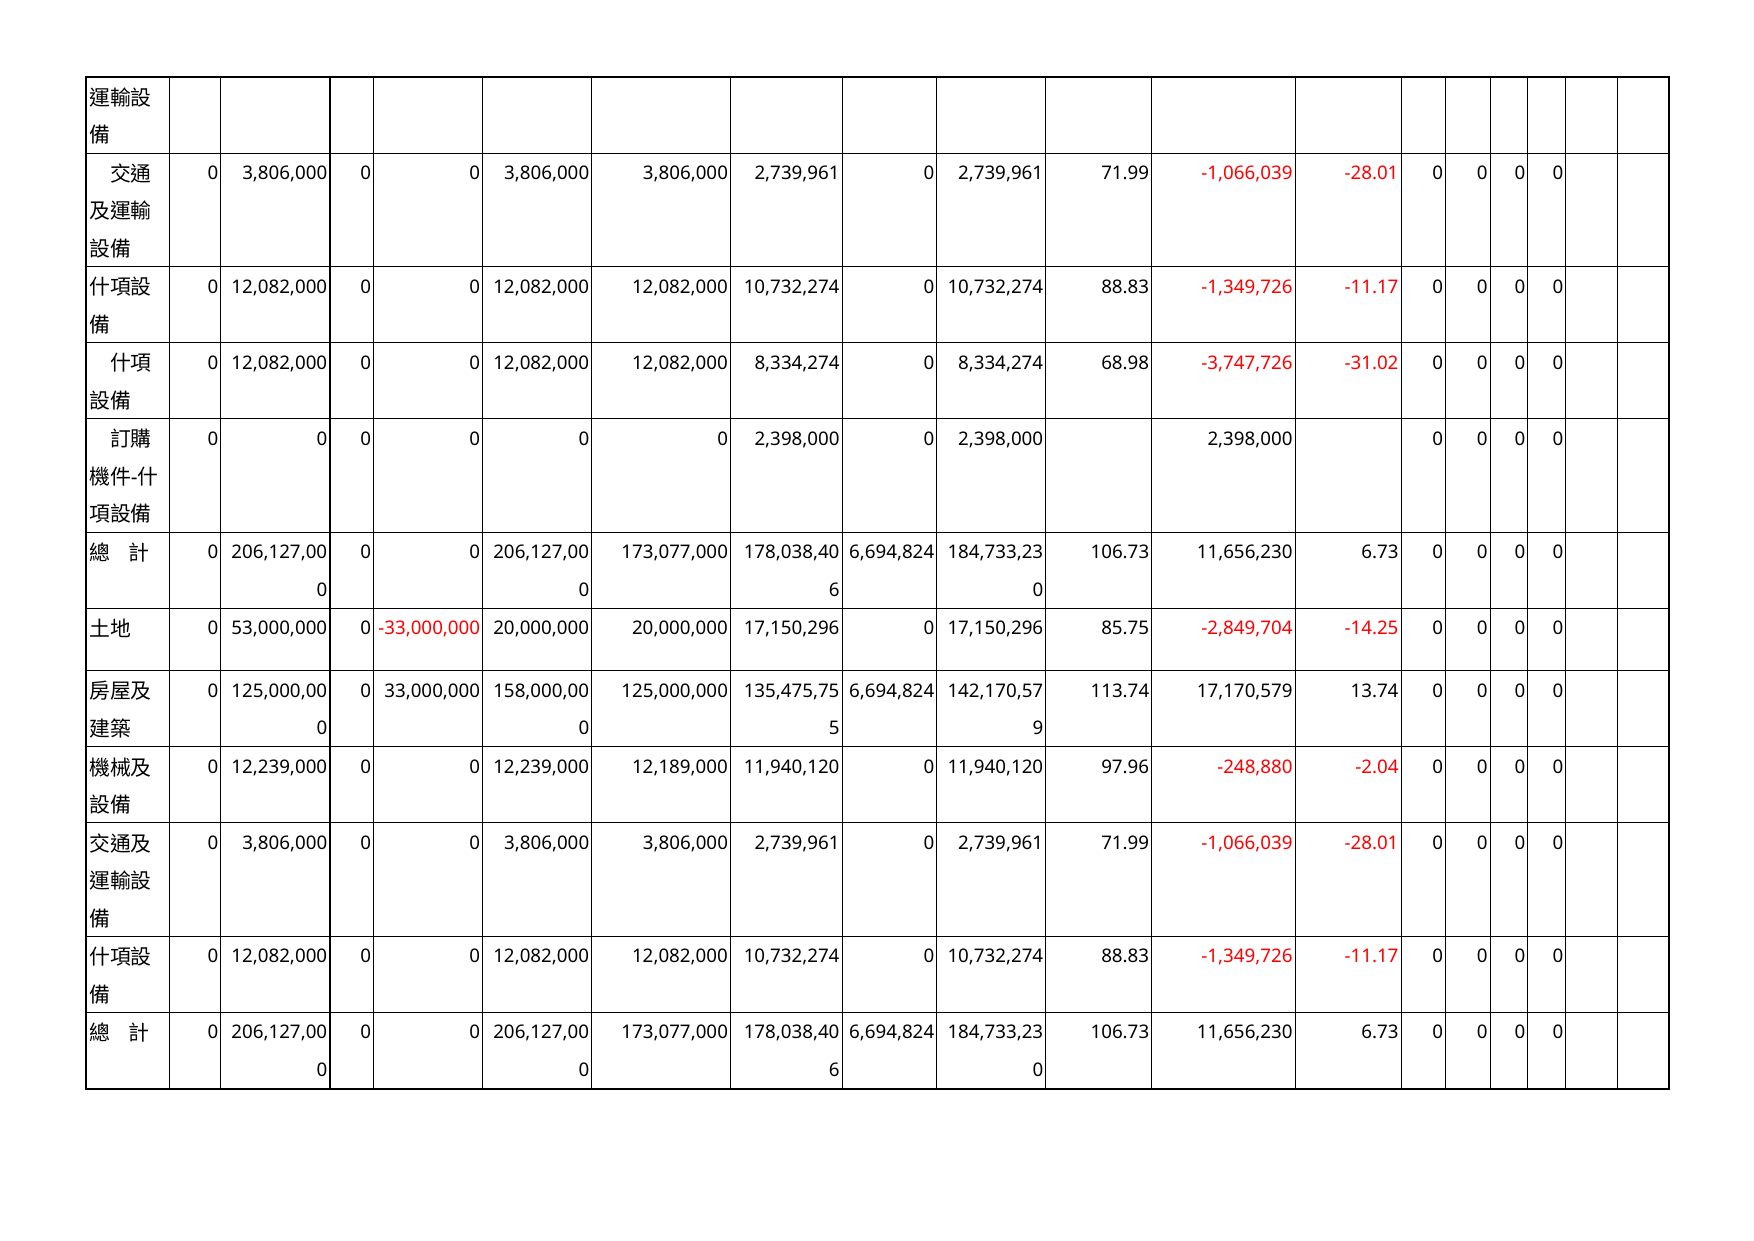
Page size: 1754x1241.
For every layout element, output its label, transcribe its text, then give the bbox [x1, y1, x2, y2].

table_cell 0 [331, 823, 373, 936]
table_cell 12,189,000 [592, 747, 730, 822]
table_cell 17,150,296 [731, 609, 842, 670]
table_cell 158,000,000 [483, 671, 591, 746]
table_cell 0 [1402, 154, 1445, 266]
table_cell 0 [1528, 343, 1565, 418]
table_cell [1491, 78, 1527, 152]
table_cell 10,732,274 [937, 267, 1045, 342]
table_cell 0 [1402, 823, 1445, 936]
table_cell 0 [1528, 267, 1565, 342]
table_cell [1618, 78, 1668, 152]
table_cell 0 [331, 343, 373, 418]
table_cell 206,127,000 [221, 533, 329, 608]
table_cell 106.73 [1046, 533, 1151, 608]
table_cell [1618, 747, 1668, 822]
table_cell 0 [1528, 419, 1565, 532]
table_cell 206,127,000 [483, 1013, 591, 1088]
table_cell 0 [1528, 609, 1565, 670]
table_cell 53,000,000 [221, 609, 329, 670]
table_cell 0 [170, 533, 220, 608]
table_cell 什項設備 [87, 937, 169, 1012]
table_cell 3,806,000 [592, 823, 730, 936]
table_cell 2,398,000 [731, 419, 842, 532]
table_cell 71.99 [1046, 823, 1151, 936]
table_cell 什項設備 [87, 267, 169, 342]
table_cell 0 [1402, 609, 1445, 670]
table_cell 0 [1446, 419, 1490, 532]
table_cell [1566, 1013, 1617, 1088]
table_cell -3,747,726 [1152, 343, 1295, 418]
table_cell 0 [1446, 267, 1490, 342]
table_cell 71.99 [1046, 154, 1151, 266]
table_cell 12,082,000 [221, 343, 329, 418]
table_cell 3,806,000 [483, 154, 591, 266]
table_cell 88.83 [1046, 937, 1151, 1012]
table_cell 6,694,824 [843, 671, 936, 746]
table_cell 2,739,961 [731, 823, 842, 936]
table_cell 0 [170, 267, 220, 342]
table_cell 106.73 [1046, 1013, 1151, 1088]
table_cell 0 [374, 823, 482, 936]
table_cell 8,334,274 [937, 343, 1045, 418]
table_cell 85.75 [1046, 609, 1151, 670]
table_cell [1402, 78, 1445, 152]
table_cell 125,000,000 [592, 671, 730, 746]
table_cell 0 [1491, 267, 1527, 342]
table_cell 0 [1528, 154, 1565, 266]
table_cell 0 [170, 1013, 220, 1088]
table_cell 11,940,120 [731, 747, 842, 822]
table_cell 0 [1402, 671, 1445, 746]
table_cell [1152, 78, 1295, 152]
table_cell [1296, 78, 1401, 152]
table_cell 0 [1528, 533, 1565, 608]
table_cell -1,349,726 [1152, 267, 1295, 342]
table_cell [1528, 78, 1565, 152]
table_cell [1566, 267, 1617, 342]
table_cell 0 [1491, 154, 1527, 266]
table_cell 0 [374, 1013, 482, 1088]
table_cell [731, 78, 842, 152]
table_cell 0 [843, 267, 936, 342]
table_cell 17,170,579 [1152, 671, 1295, 746]
table_cell 0 [331, 609, 373, 670]
table_cell 12,082,000 [592, 937, 730, 1012]
table_cell 0 [221, 419, 329, 532]
table_cell 0 [331, 533, 373, 608]
table_cell 184,733,230 [937, 533, 1045, 608]
table_cell 11,940,120 [937, 747, 1045, 822]
table_cell 10,732,274 [937, 937, 1045, 1012]
table_cell 12,082,000 [221, 267, 329, 342]
table_cell 33,000,000 [374, 671, 482, 746]
table_cell 13.74 [1296, 671, 1401, 746]
table_cell 3,806,000 [483, 823, 591, 936]
table_cell 總 計 [87, 1013, 169, 1088]
table_cell 0 [1528, 937, 1565, 1012]
table_cell [483, 78, 591, 152]
table_cell 0 [1446, 823, 1490, 936]
table_cell 0 [483, 419, 591, 532]
table_cell 206,127,000 [483, 533, 591, 608]
table_cell 0 [843, 609, 936, 670]
table_cell 0 [374, 267, 482, 342]
table_cell 12,082,000 [483, 267, 591, 342]
table_cell [1618, 267, 1668, 342]
table_cell 0 [374, 747, 482, 822]
table_cell 0 [843, 154, 936, 266]
table_cell 0 [1446, 1013, 1490, 1088]
table_cell 0 [331, 154, 373, 266]
table_cell 0 [1528, 671, 1565, 746]
table_cell [1618, 419, 1668, 532]
table_cell 0 [170, 419, 220, 532]
table_cell [1566, 154, 1617, 266]
table_cell [937, 78, 1045, 152]
table_cell 0 [170, 671, 220, 746]
table_cell [1618, 609, 1668, 670]
table_cell [843, 78, 936, 152]
table_cell 0 [1491, 609, 1527, 670]
table_cell [1566, 343, 1617, 418]
table_cell 0 [1402, 1013, 1445, 1088]
table_cell -11.17 [1296, 937, 1401, 1012]
table_cell 12,082,000 [221, 937, 329, 1012]
table_cell 0 [1491, 1013, 1527, 1088]
table_cell 20,000,000 [483, 609, 591, 670]
table_cell 0 [331, 267, 373, 342]
table_cell 6,694,824 [843, 1013, 936, 1088]
table_cell 0 [374, 343, 482, 418]
table_cell 0 [843, 747, 936, 822]
table_cell 交通及運輸設備 [87, 823, 169, 936]
table_cell [1566, 609, 1617, 670]
table_cell [1566, 823, 1617, 936]
table_cell 0 [170, 937, 220, 1012]
table_cell 0 [170, 609, 220, 670]
table_cell 0 [331, 747, 373, 822]
table_cell 0 [374, 937, 482, 1012]
table_cell -2,849,704 [1152, 609, 1295, 670]
table_cell -31.02 [1296, 343, 1401, 418]
table_cell 0 [331, 671, 373, 746]
table_cell 3,806,000 [221, 823, 329, 936]
table_cell [1566, 747, 1617, 822]
table_cell 12,082,000 [483, 937, 591, 1012]
table_cell [331, 78, 373, 152]
table_cell 0 [374, 533, 482, 608]
table_cell 10,732,274 [731, 267, 842, 342]
table_cell 135,475,755 [731, 671, 842, 746]
table_cell 機械及設備 [87, 747, 169, 822]
table_cell 0 [1491, 747, 1527, 822]
table_cell 11,656,230 [1152, 1013, 1295, 1088]
table_cell [1566, 671, 1617, 746]
table_cell 0 [1446, 747, 1490, 822]
table_cell 0 [1491, 937, 1527, 1012]
table_cell [1566, 78, 1617, 152]
table_cell [1566, 937, 1617, 1012]
table_cell 0 [331, 937, 373, 1012]
table_cell 0 [1491, 419, 1527, 532]
table_cell [1296, 419, 1401, 532]
table_cell 173,077,000 [592, 1013, 730, 1088]
table_cell 總 計 [87, 533, 169, 608]
table_cell 0 [1528, 1013, 1565, 1088]
table_cell 12,082,000 [592, 343, 730, 418]
table_cell 土地 [87, 609, 169, 670]
table_cell 0 [1402, 747, 1445, 822]
table_cell 3,806,000 [221, 154, 329, 266]
table_cell -11.17 [1296, 267, 1401, 342]
table_cell 125,000,000 [221, 671, 329, 746]
table_cell 2,739,961 [731, 154, 842, 266]
table_cell 0 [1446, 154, 1490, 266]
table_cell 178,038,406 [731, 1013, 842, 1088]
table_cell -14.25 [1296, 609, 1401, 670]
table_cell 142,170,579 [937, 671, 1045, 746]
table_cell 0 [1491, 823, 1527, 936]
table_cell 68.98 [1046, 343, 1151, 418]
table_cell [1046, 78, 1151, 152]
table_cell [170, 78, 220, 152]
table_cell 0 [1528, 747, 1565, 822]
table_cell [1618, 154, 1668, 266]
table_cell 0 [843, 343, 936, 418]
table_cell [1566, 533, 1617, 608]
table_cell 10,732,274 [731, 937, 842, 1012]
table_cell 12,239,000 [483, 747, 591, 822]
table_cell -248,880 [1152, 747, 1295, 822]
table_cell 206,127,000 [221, 1013, 329, 1088]
table_cell 97.96 [1046, 747, 1151, 822]
table_cell -2.04 [1296, 747, 1401, 822]
table_cell 0 [170, 154, 220, 266]
table_cell [592, 78, 730, 152]
table_cell 11,656,230 [1152, 533, 1295, 608]
table_cell [1618, 937, 1668, 1012]
table_cell 訂購機件-什項設備 [87, 419, 169, 532]
table_cell 184,733,230 [937, 1013, 1045, 1088]
table_cell 0 [1402, 419, 1445, 532]
table_cell 6,694,824 [843, 533, 936, 608]
table_cell 17,150,296 [937, 609, 1045, 670]
table_cell 0 [592, 419, 730, 532]
table_cell -1,066,039 [1152, 823, 1295, 936]
table_cell -1,066,039 [1152, 154, 1295, 266]
table_cell 0 [1491, 671, 1527, 746]
table_cell 12,239,000 [221, 747, 329, 822]
table_cell [221, 78, 329, 152]
table_cell [1046, 419, 1151, 532]
table_cell 2,398,000 [937, 419, 1045, 532]
table_cell 0 [331, 1013, 373, 1088]
table_cell 運輸設備 [87, 78, 169, 152]
table_cell 房屋及建築 [87, 671, 169, 746]
table_cell 0 [170, 823, 220, 936]
table_cell 交通及運輸設備 [87, 154, 169, 266]
table_cell 0 [170, 343, 220, 418]
table_cell 0 [843, 419, 936, 532]
table_cell [1618, 1013, 1668, 1088]
table_cell 113.74 [1046, 671, 1151, 746]
table_cell 0 [170, 747, 220, 822]
table_cell [374, 78, 482, 152]
table_cell [1618, 823, 1668, 936]
table_cell 0 [1446, 671, 1490, 746]
table_cell 2,739,961 [937, 154, 1045, 266]
table_cell [1446, 78, 1490, 152]
table_cell 178,038,406 [731, 533, 842, 608]
table_cell 0 [1402, 267, 1445, 342]
table_cell 0 [1402, 937, 1445, 1012]
table_cell 0 [374, 419, 482, 532]
table_cell -28.01 [1296, 154, 1401, 266]
table_cell 0 [1491, 343, 1527, 418]
table_cell 0 [1402, 343, 1445, 418]
table_cell 什項設備 [87, 343, 169, 418]
table_cell 0 [1446, 937, 1490, 1012]
table_cell 3,806,000 [592, 154, 730, 266]
table_cell -1,349,726 [1152, 937, 1295, 1012]
table_cell 173,077,000 [592, 533, 730, 608]
table_cell 0 [1446, 533, 1490, 608]
table_cell 0 [1402, 533, 1445, 608]
table_cell 8,334,274 [731, 343, 842, 418]
table_cell [1618, 533, 1668, 608]
table_cell 0 [331, 419, 373, 532]
table_cell 2,398,000 [1152, 419, 1295, 532]
table_cell 6.73 [1296, 1013, 1401, 1088]
table_cell 20,000,000 [592, 609, 730, 670]
table_cell 0 [1446, 609, 1490, 670]
table_cell 2,739,961 [937, 823, 1045, 936]
table_cell 0 [843, 937, 936, 1012]
table_cell 0 [1491, 533, 1527, 608]
table_cell 6.73 [1296, 533, 1401, 608]
table_cell 0 [1528, 823, 1565, 936]
table_cell 12,082,000 [483, 343, 591, 418]
table_cell 0 [843, 823, 936, 936]
table_cell [1618, 671, 1668, 746]
table_cell 0 [1446, 343, 1490, 418]
table_cell -28.01 [1296, 823, 1401, 936]
table_cell 88.83 [1046, 267, 1151, 342]
table_cell 0 [374, 154, 482, 266]
table_cell -33,000,000 [374, 609, 482, 670]
table_cell [1566, 419, 1617, 532]
table_cell [1618, 343, 1668, 418]
table_cell 12,082,000 [592, 267, 730, 342]
